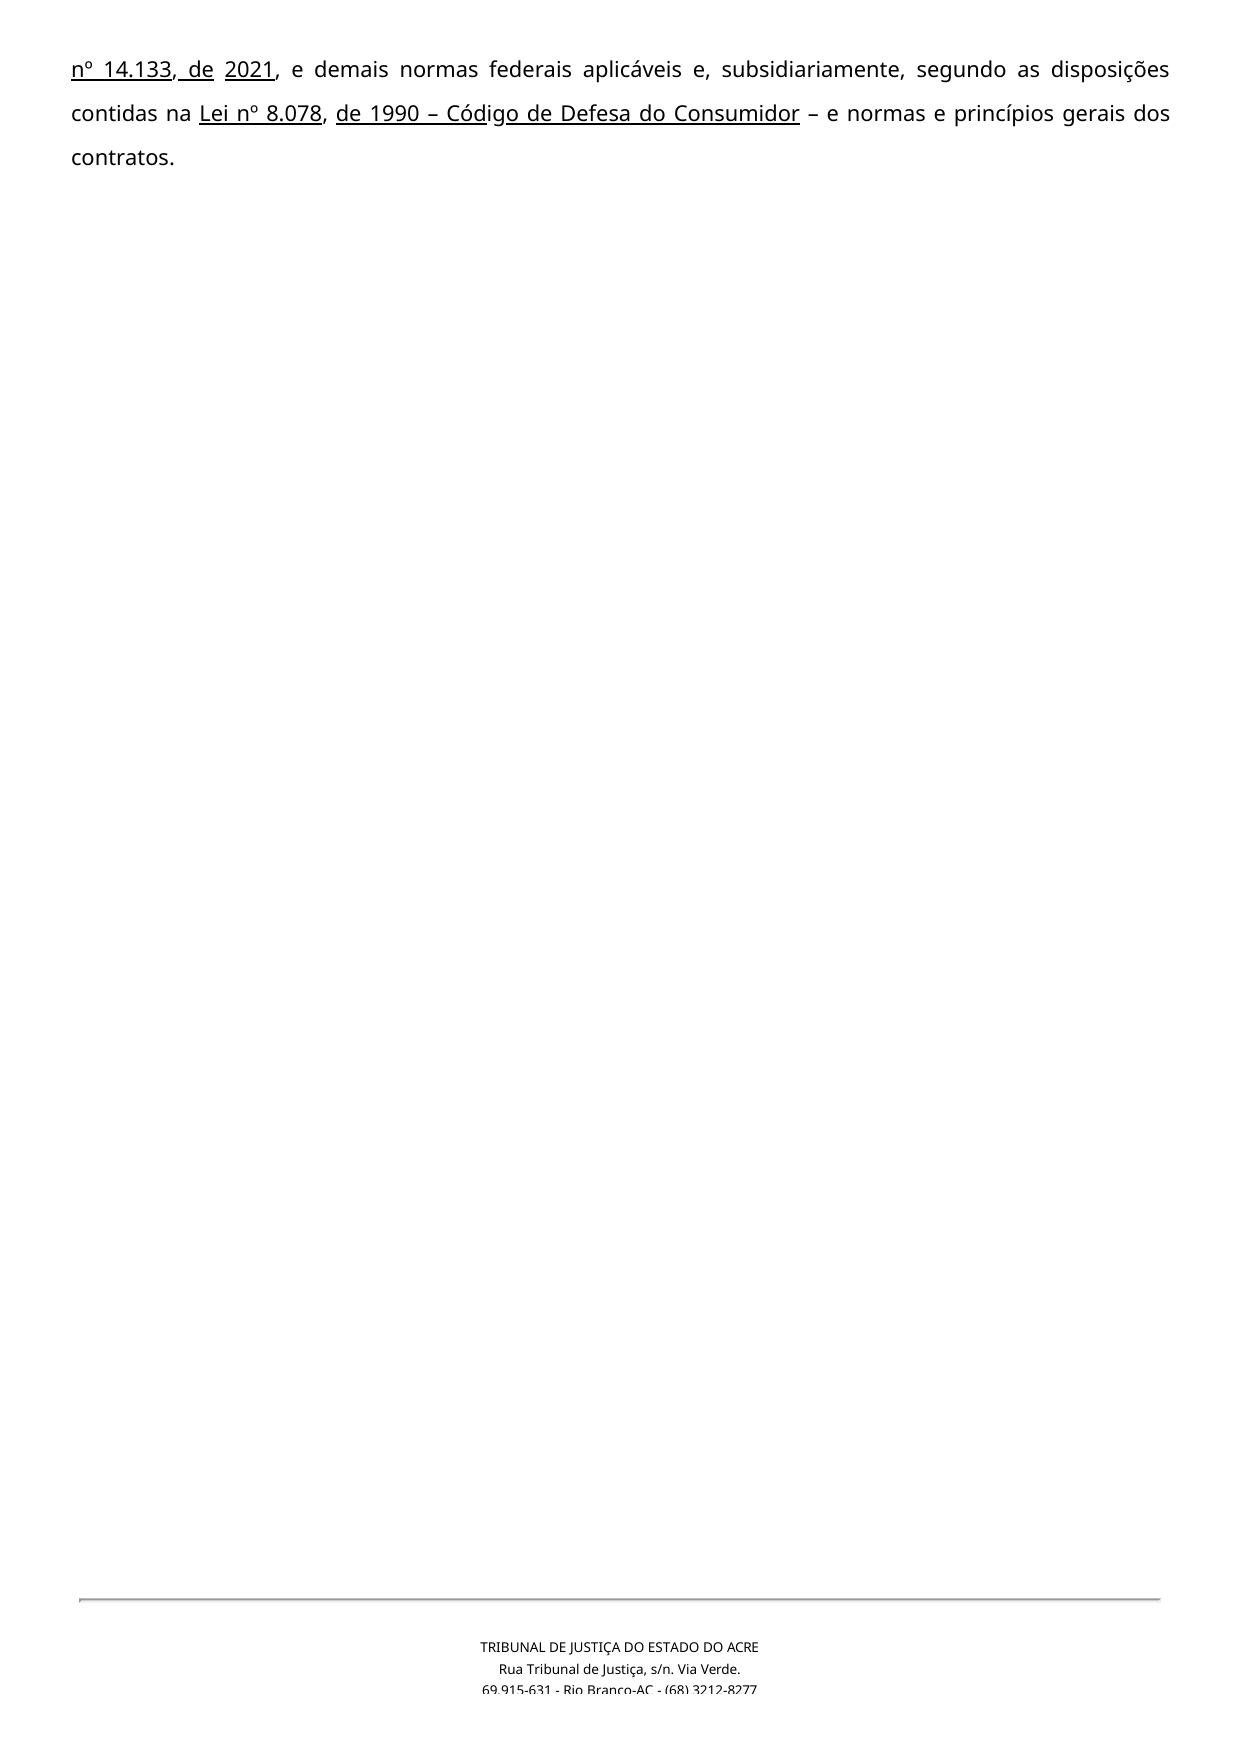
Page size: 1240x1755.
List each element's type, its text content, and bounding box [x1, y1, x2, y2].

list nº 14.133, de 2021, e demais normas federais aplicáveis e, subsidiariamente, segundo as disposições contidas na Lei nº 8.078, de 1990 – Código de Defesa do Consumidor – e normas e princípios gerais dos contratos. [71, 54, 1171, 172]
